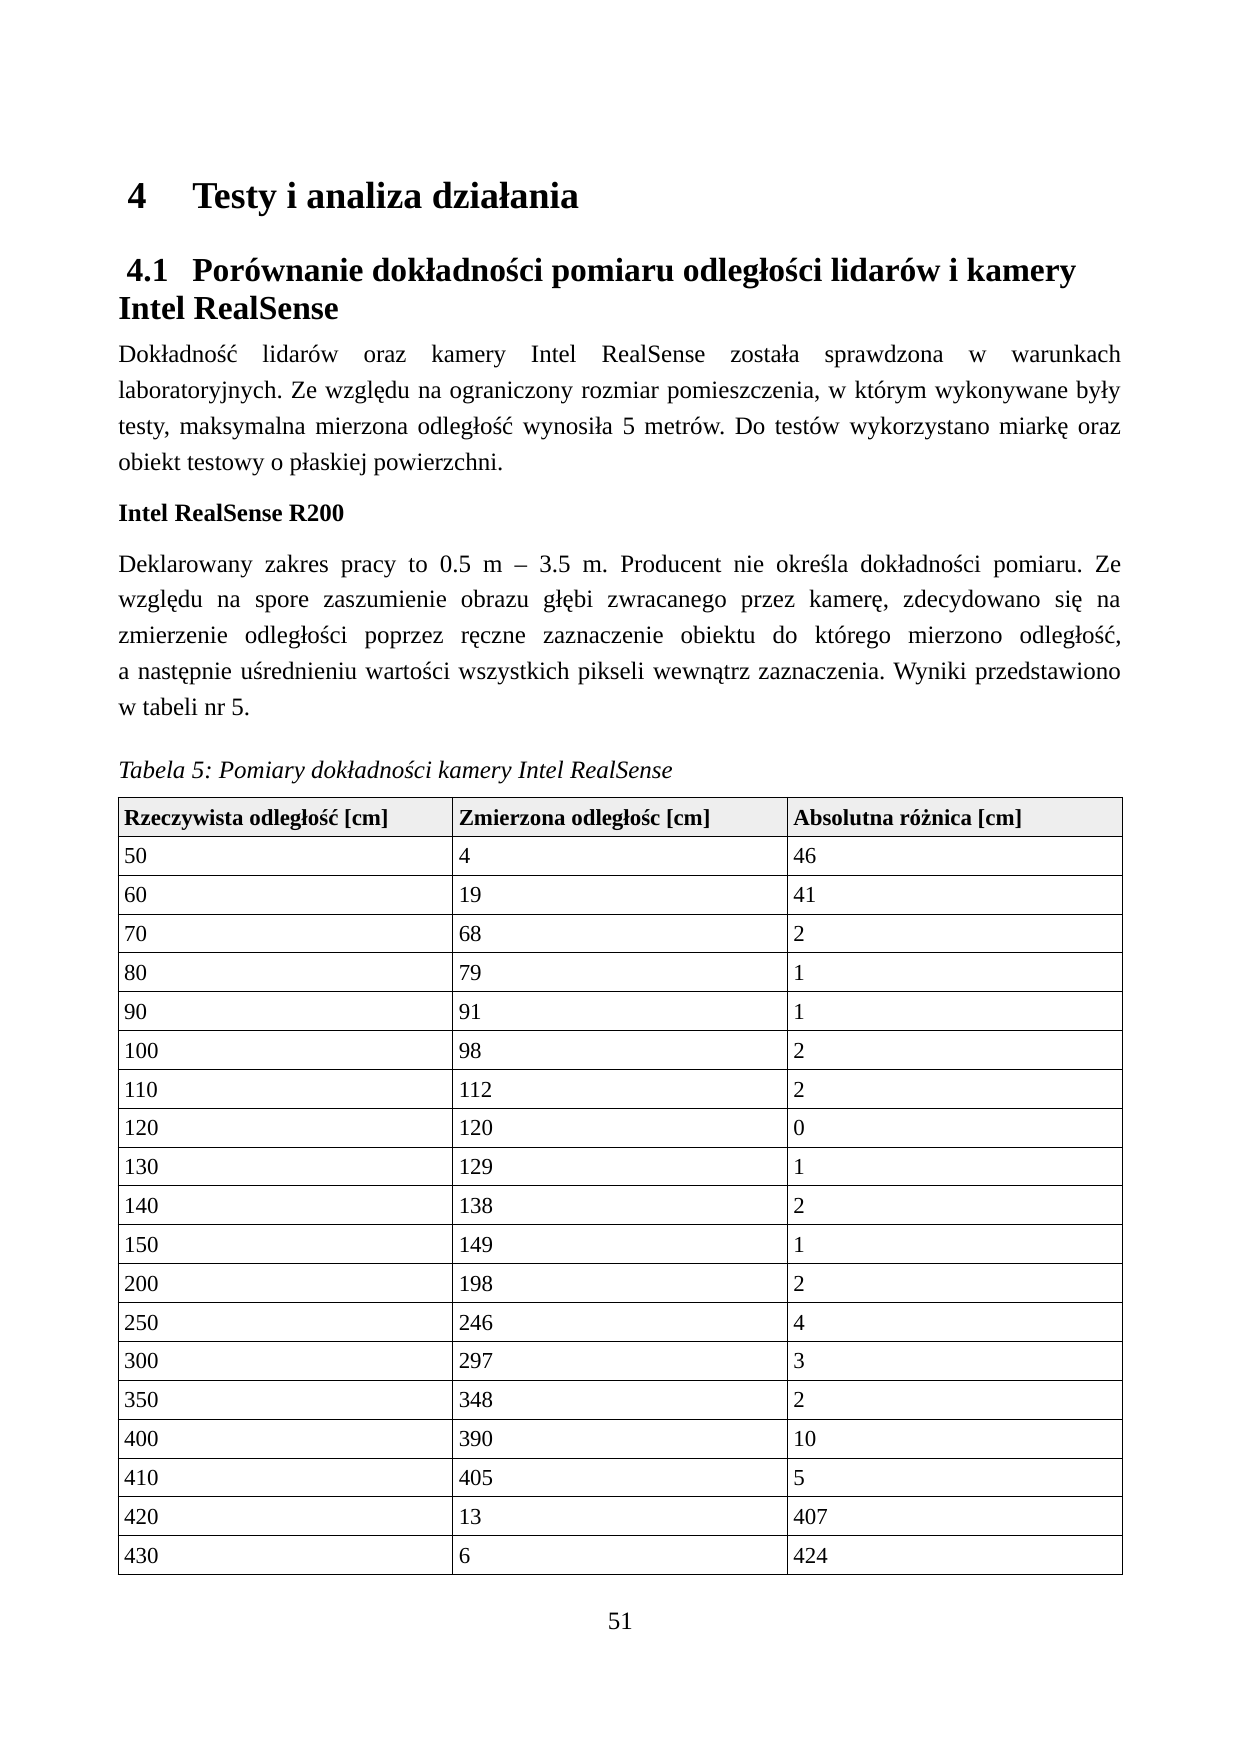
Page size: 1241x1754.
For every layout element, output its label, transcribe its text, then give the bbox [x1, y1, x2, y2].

table_cell 6 [453, 1536, 787, 1574]
table_cell 2 [788, 1031, 1122, 1069]
table_cell 130 [119, 1148, 452, 1185]
text Tabela 5: Pomiary dokładności kamery Intel RealSense [118, 756, 1122, 784]
table_cell 4 [788, 1303, 1122, 1341]
table_cell 424 [788, 1536, 1122, 1574]
table_cell 80 [119, 953, 452, 991]
table_cell 98 [453, 1031, 787, 1069]
table_cell 405 [453, 1459, 787, 1496]
table_cell 19 [453, 876, 787, 913]
table_cell 50 [119, 837, 452, 874]
table_cell 1 [788, 1225, 1122, 1263]
table_cell 60 [119, 876, 452, 913]
table_cell 41 [788, 876, 1122, 913]
table_cell 100 [119, 1031, 452, 1069]
subtitle Testy i analiza działania [118, 173, 1122, 216]
table_cell 120 [453, 1109, 787, 1147]
text Intel RealSense R200 [118, 498, 1122, 527]
table_cell 91 [453, 992, 787, 1030]
table_cell 140 [119, 1186, 452, 1224]
table_cell 348 [453, 1381, 787, 1418]
table_cell 13 [453, 1497, 787, 1535]
table_cell 1 [788, 953, 1122, 991]
table_cell 2 [788, 1186, 1122, 1224]
table_cell 430 [119, 1536, 452, 1574]
table_cell 138 [453, 1186, 787, 1224]
table_cell 410 [119, 1459, 452, 1496]
table_cell 198 [453, 1264, 787, 1302]
table_cell 46 [788, 837, 1122, 874]
table_cell 420 [119, 1497, 452, 1535]
table_cell 3 [788, 1342, 1122, 1380]
table_cell 150 [119, 1225, 452, 1263]
table_cell 70 [119, 915, 452, 952]
table_cell 407 [788, 1497, 1122, 1535]
text Deklarowany zakres pracy to 0.5 m – 3.5 m. Producent nie określa dokładności pomiaru. Ze względu na spore zaszumienie obrazu głębi zwracanego przez kamerę, zdecydowano się na zmierzenie odległości poprzez ręczne zaznaczenie obiektu do którego mierzono odległość, a następnie uśrednieniu wartości wszystkich pikseli wewnątrz zaznaczenia. Wyniki przedstawiono w tabeli nr 5. [118, 549, 1122, 721]
subtitle Porównanie dokładności pomiaru odległości lidarów i kamery Intel RealSense [118, 249, 1122, 327]
table_cell 350 [119, 1381, 452, 1418]
table_cell 10 [788, 1420, 1122, 1457]
table_cell 250 [119, 1303, 452, 1341]
table_cell 2 [788, 1264, 1122, 1302]
table_header Zmierzona odległośc [cm] [453, 798, 787, 836]
table_cell 120 [119, 1109, 452, 1147]
table_header Absolutna różnica [cm] [788, 798, 1122, 836]
table_cell 4 [453, 837, 787, 874]
table_cell 0 [788, 1109, 1122, 1147]
table_cell 2 [788, 1070, 1122, 1108]
table_cell 246 [453, 1303, 787, 1341]
table_cell 390 [453, 1420, 787, 1457]
table_cell 297 [453, 1342, 787, 1380]
table_cell 112 [453, 1070, 787, 1108]
table_cell 110 [119, 1070, 452, 1108]
table_cell 1 [788, 992, 1122, 1030]
table_cell 2 [788, 1381, 1122, 1418]
table_cell 68 [453, 915, 787, 952]
table_header Rzeczywista odległość [cm] [119, 798, 452, 836]
table_cell 90 [119, 992, 452, 1030]
text Dokładność lidarów oraz kamery Intel RealSense została sprawdzona w warunkach laboratoryjnych. Ze względu na ograniczony rozmiar pomieszczenia, w którym wykonywane były testy, maksymalna mierzona odległość wynosiła 5 metrów. Do testów wykorzystano miarkę oraz obiekt testowy o płaskiej powierzchni. [118, 339, 1122, 476]
table_cell 400 [119, 1420, 452, 1457]
table_cell 5 [788, 1459, 1122, 1496]
table_cell 2 [788, 915, 1122, 952]
table_cell 79 [453, 953, 787, 991]
table_cell 1 [788, 1148, 1122, 1185]
table_cell 300 [119, 1342, 452, 1380]
table_cell 129 [453, 1148, 787, 1185]
table_cell 149 [453, 1225, 787, 1263]
table_cell 200 [119, 1264, 452, 1302]
